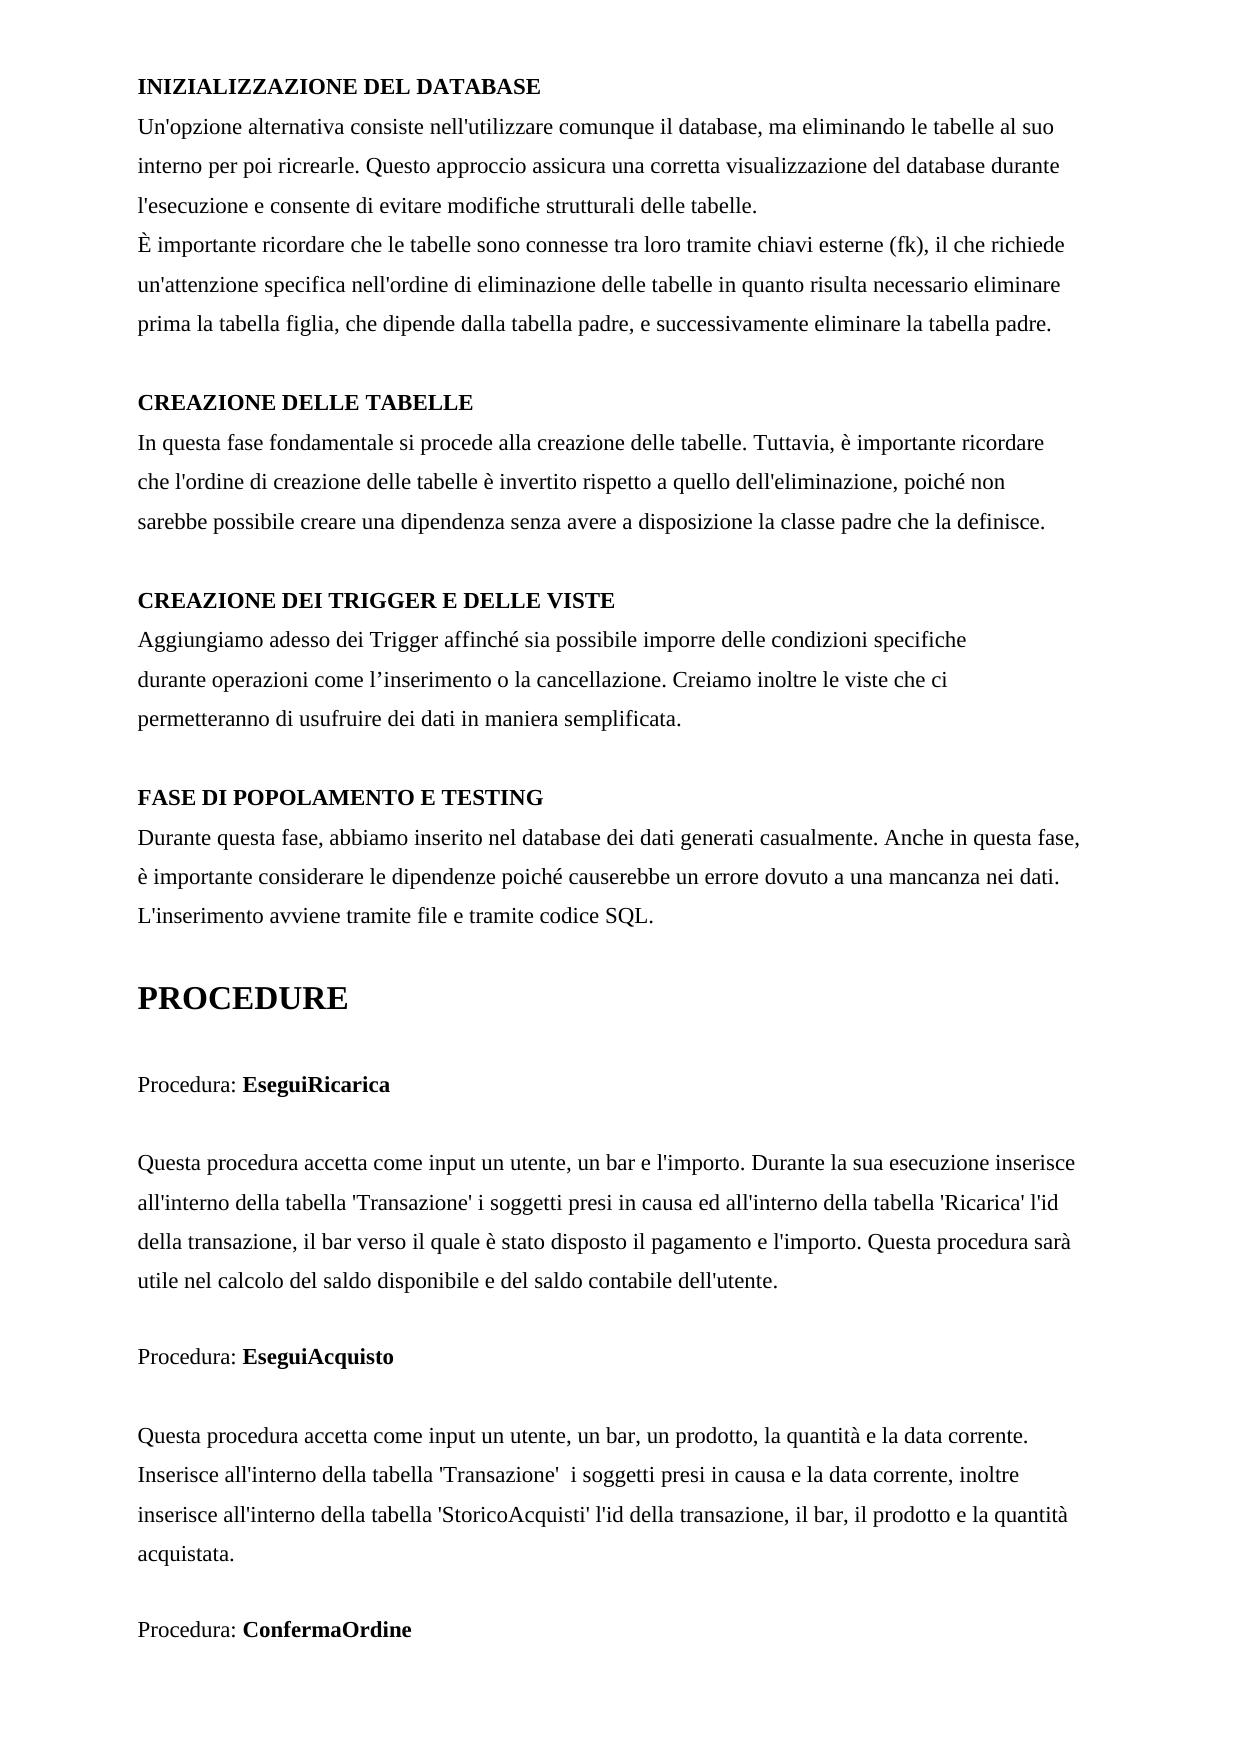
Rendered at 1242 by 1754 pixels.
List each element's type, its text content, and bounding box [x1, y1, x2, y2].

text Procedura: EseguiAcquisto [137, 1343, 1092, 1369]
text Un'opzione alternativa consiste nell'utilizzare comunque il database, ma eliminando le tabelle al suo interno per poi ricrearle. Questo approccio assicura una corretta visualizzazione del database durante l'esecuzione e consente di evitare modifiche strutturali delle tabelle. [137, 113, 1081, 218]
text Questa procedura accetta come input un utente, un bar e l'importo. Durante la sua esecuzione inserisce all'interno della tabella 'Transazione' i soggetti presi in causa ed all'interno della tabella 'Ricarica' l'id della transazione, il bar verso il quale è stato disposto il pagamento e l'importo. Questa procedura sarà utile nel calcolo del saldo disponibile e del saldo contabile dell'utente. [137, 1149, 1092, 1294]
text Questa procedura accetta come input un utente, un bar, un prodotto, la quantità e la data corrente. Inserisce all'interno della tabella 'Transazione' i soggetti presi in causa e la data corrente, inoltre inserisce all'interno della tabella 'StoricoAcquisti' l'id della transazione, il bar, il prodotto e la quantità acquistata. [137, 1422, 1092, 1567]
text Procedura: ConfermaOrdine [137, 1616, 1092, 1642]
text INIZIALIZZAZIONE DEL DATABASE [137, 73, 1092, 100]
text Durante questa fase, abbiamo inserito nel database dei dati generati casualmente. Anche in questa fase, è importante considerare le dipendenze poiché causerebbe un errore dovuto a una mancanza nei dati. L'inserimento avviene tramite file e tramite codice SQL. [137, 823, 1092, 929]
text Procedura: EseguiRicarica [137, 1072, 1092, 1098]
text CREAZIONE DELLE TABELLE [137, 389, 1092, 416]
text È importante ricordare che le tabelle sono connesse tra loro tramite chiavi esterne (fk), il che richiede un'attenzione specifica nell'ordine di eliminazione delle tabelle in quanto risulta necessario eliminare prima la tabella figlia, che dipende dalla tabella padre, e successivamente eliminare la tabella padre. [137, 231, 1081, 337]
text PROCEDURE [137, 978, 1092, 1016]
text CREAZIONE DEI TRIGGER E DELLE VISTE [137, 587, 1092, 613]
text In questa fase fondamentale si procede alla creazione delle tabelle. Tuttavia, è importante ricordare che l'ordine di creazione delle tabelle è invertito rispetto a quello dell'eliminazione, poiché non sarebbe possibile creare una dipendenza senza avere a disposizione la classe padre che la definisce. [137, 429, 1067, 534]
text FASE DI POPOLAMENTO E TESTING [137, 784, 1092, 810]
text Aggiungiamo adesso dei Trigger affinché sia possibile imporre delle condizioni specifiche durante operazioni come l’inserimento o la cancellazione. Creiamo inoltre le viste che ci permetteranno di usufruire dei dati in maniera semplificata. [137, 626, 1031, 731]
